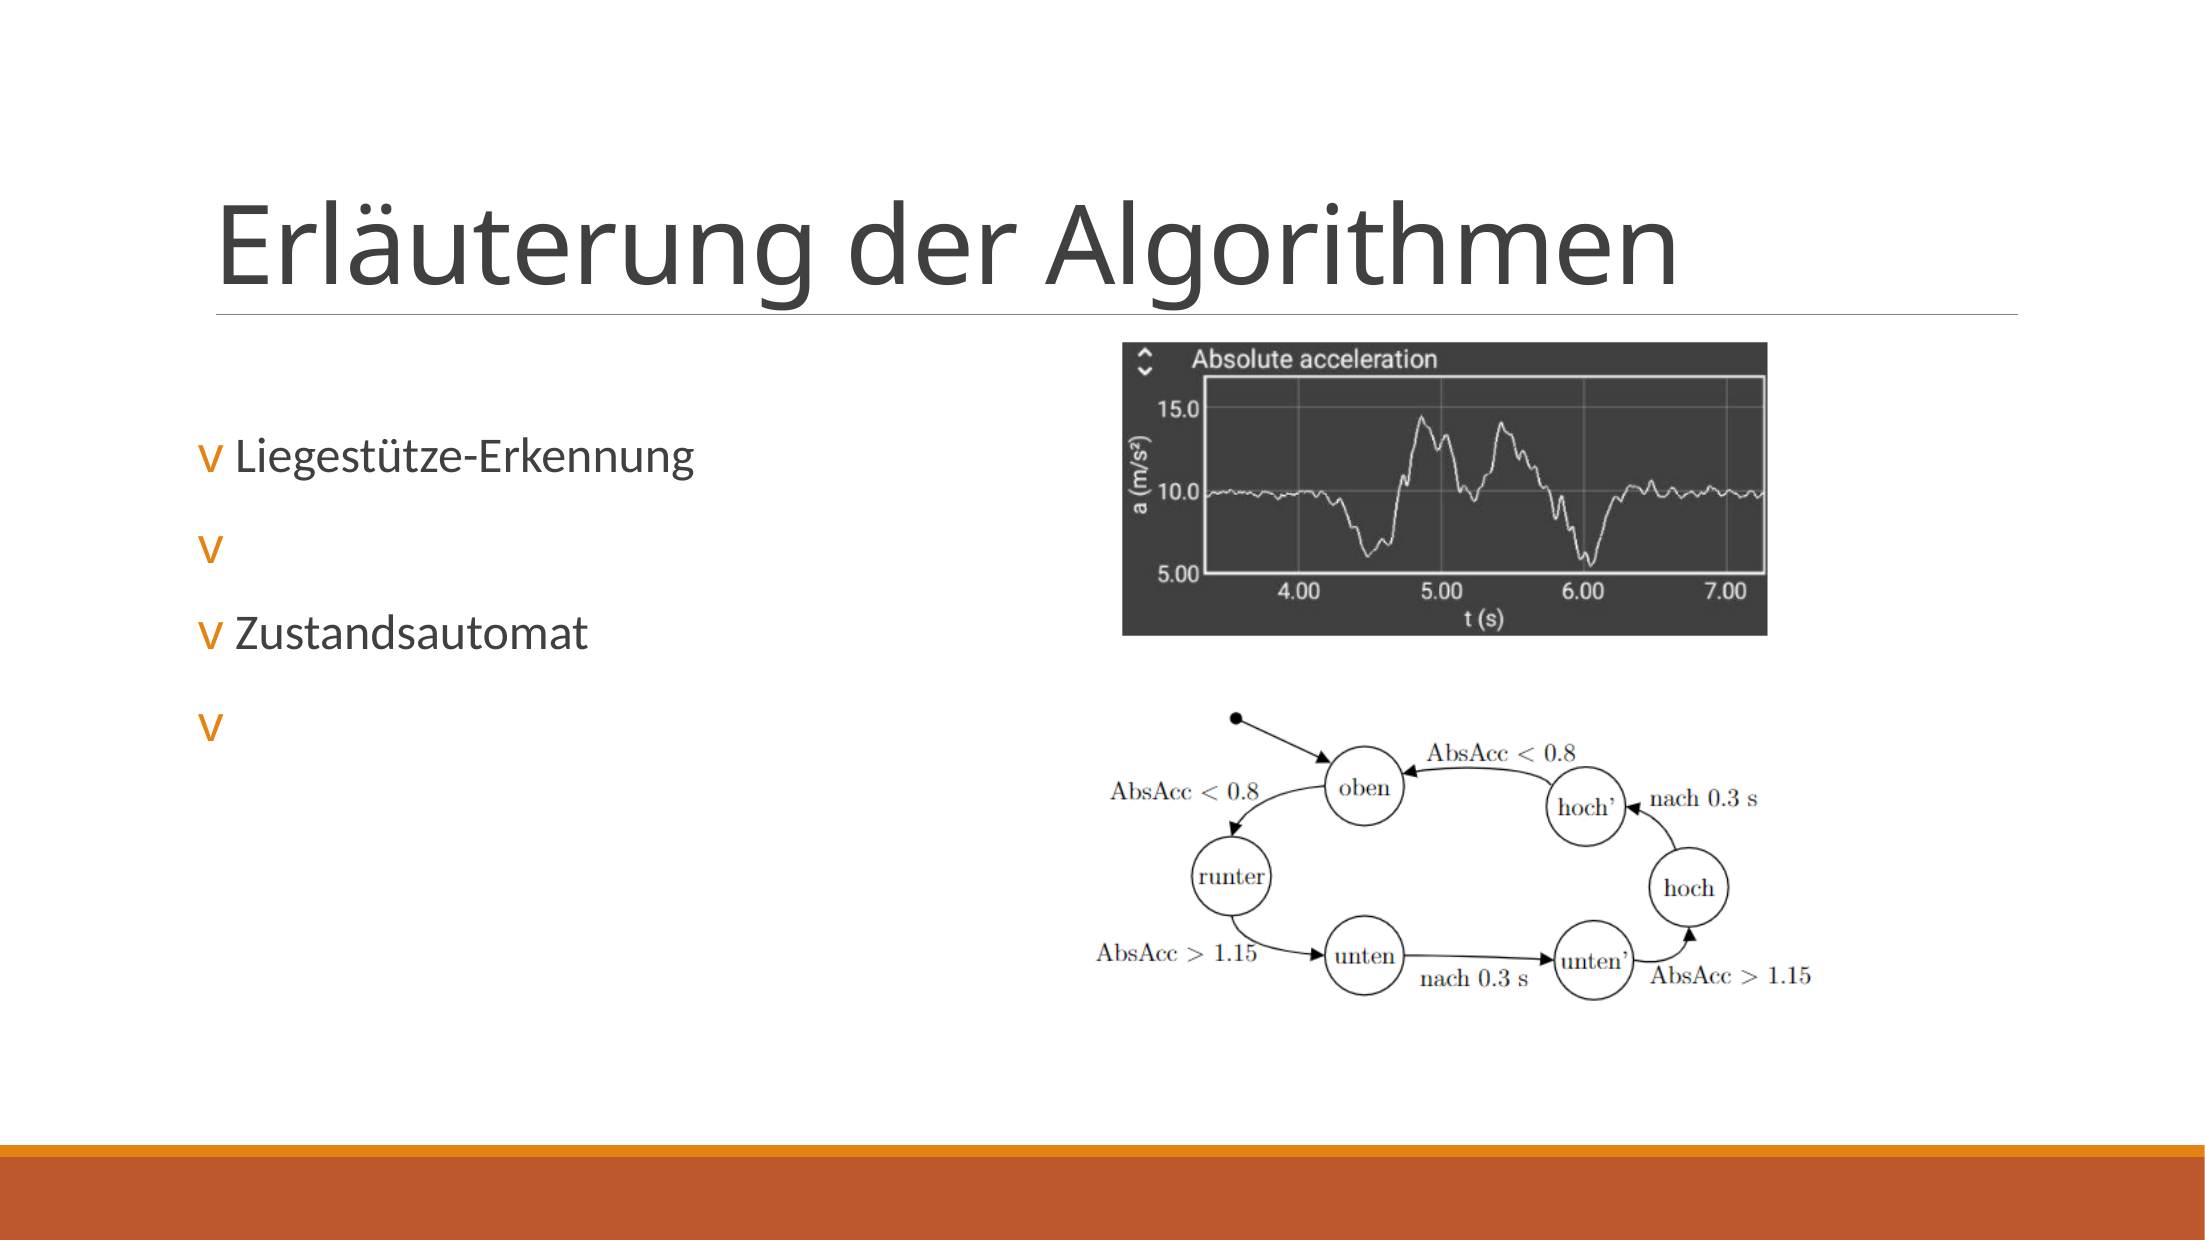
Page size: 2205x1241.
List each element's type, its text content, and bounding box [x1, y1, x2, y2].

picture [1121, 331, 1772, 646]
picture [942, 684, 1866, 1022]
title Erläuterung der Algorithmen [198, 51, 2018, 315]
list Liegestütze-Erkennung Zustandsautomat [198, 333, 2018, 1062]
